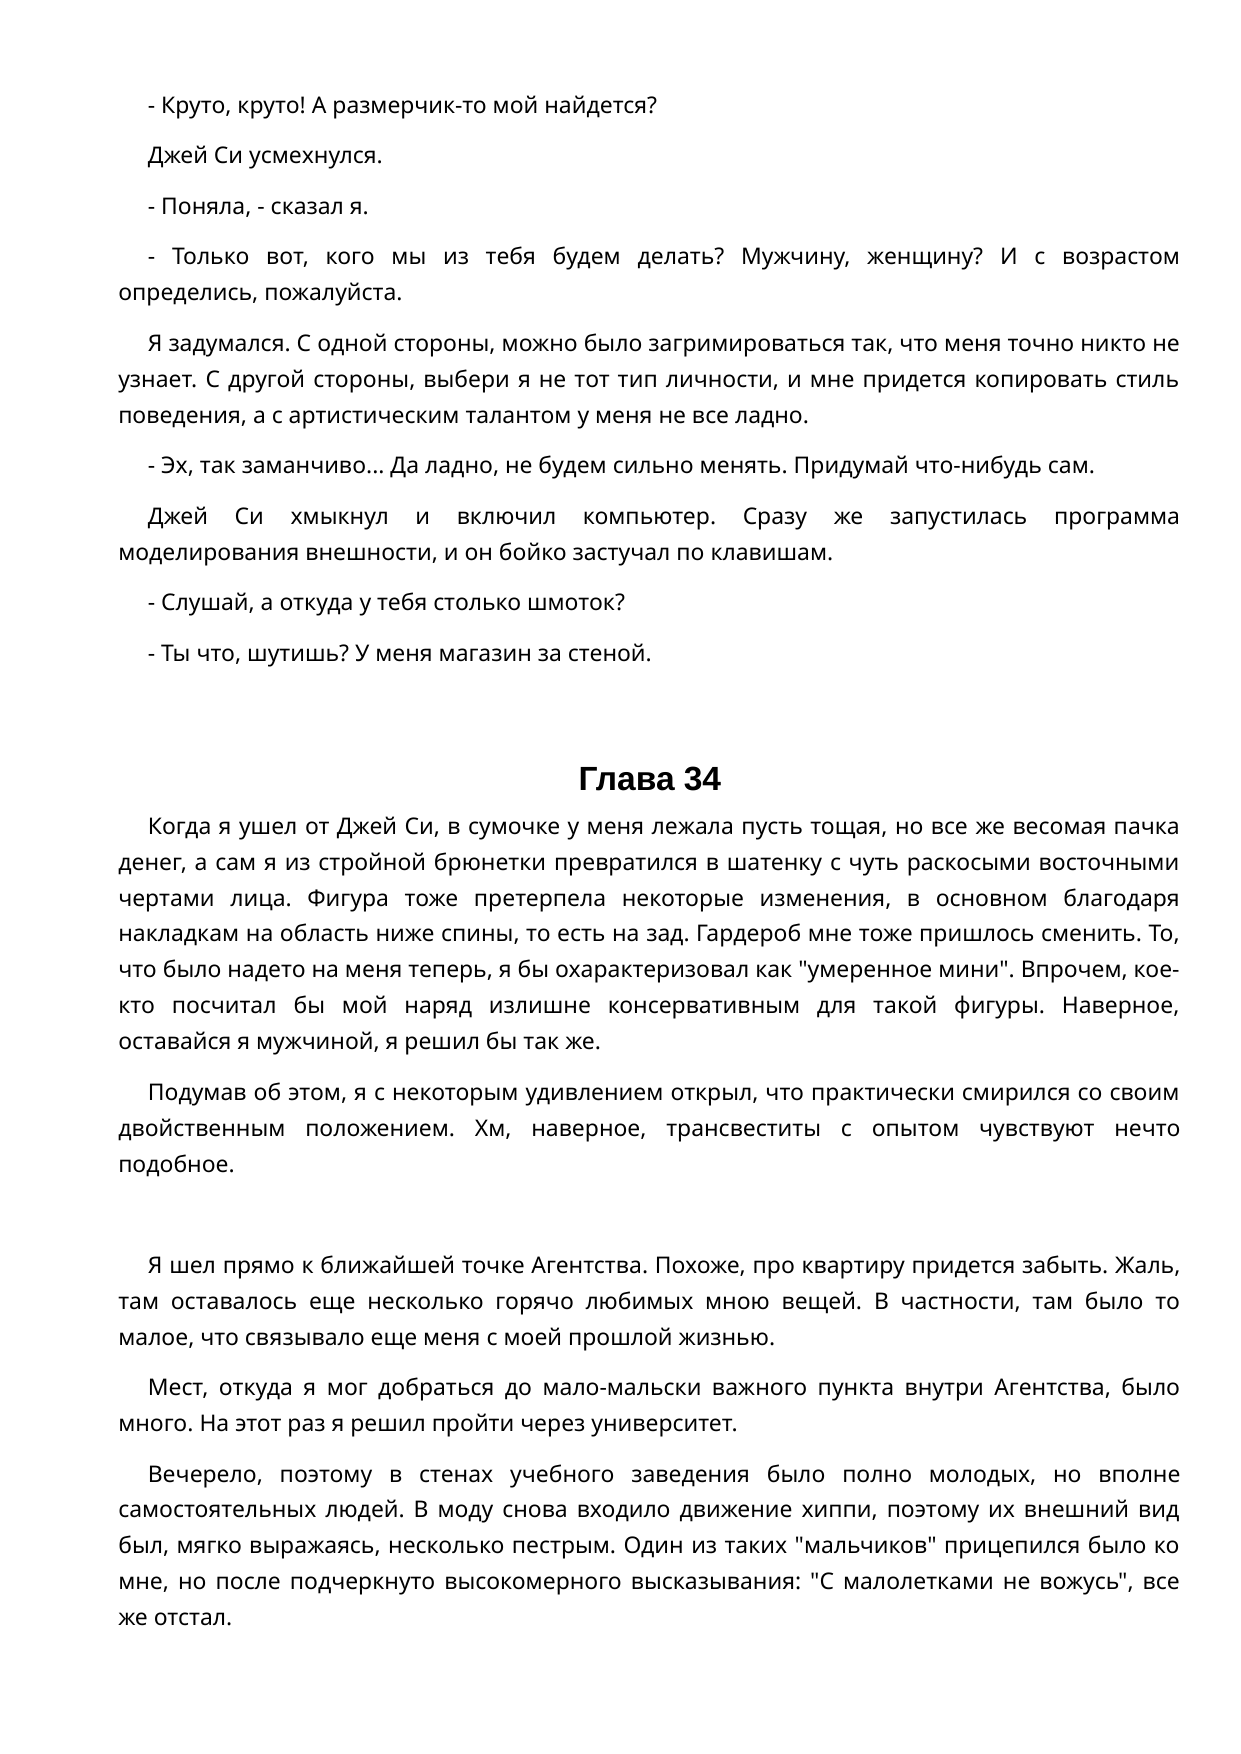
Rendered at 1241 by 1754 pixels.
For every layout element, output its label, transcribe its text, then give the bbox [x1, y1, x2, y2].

text Вечерело, поэтому в стенах учебного заведения было полно молодых, но вполне самостоятельных людей. В моду снова входило движение хиппи, поэтому их внешний вид был, мягко выражаясь, несколько пестрым. Один из таких "мальчиков" прицепился было ко мне, но после подчеркнуто высокомерного высказывания: "С малолетками не вожусь", все же отстал. [118, 1457, 1181, 1632]
text Подумав об этом, я с некоторым удивлением открыл, что практически смирился со своим двойственным положением. Хм, наверное, трансвеститы с опытом чувствуют нечто подобное. [118, 1076, 1181, 1179]
text Я задумался. С одной стороны, можно было загримироваться так, что меня точно никто не узнает. С другой стороны, выбери я не тот тип личности, и мне придется копировать стиль поведения, а с артистическим талантом у меня не все ладно. [118, 327, 1181, 430]
text - Круто, круто! А размерчик-то мой найдется? [118, 89, 1181, 120]
text Когда я ушел от Джей Си, в сумочке у меня лежала пусть тощая, но все же весомая пачка денег, а сам я из стройной брюнетки превратился в шатенку с чуть раскосыми восточными чертами лица. Фигура тоже претерпела некоторые изменения, в основном благодаря накладкам на область ниже спины, то есть на зад. Гардероб мне тоже пришлось сменить. То, что было надето на меня теперь, я бы охарактеризовал как "умеренное мини". Впрочем, кое-кто посчитал бы мой наряд излишне консервативным для такой фигуры. Наверное, оставайся я мужчиной, я решил бы так же. [118, 809, 1181, 1056]
text - Только вот, кого мы из тебя будем делать? Мужчину, женщину? И с возрастом определись, пожалуйста. [118, 240, 1181, 307]
text - Поняла, - сказал я. [118, 190, 1181, 221]
text - Слушай, а откуда у тебя столько шмоток? [118, 586, 1181, 617]
text Джей Си хмыкнул и включил компьютер. Сразу же запустилась программа моделирования внешности, и он бойко застучал по клавишам. [118, 499, 1181, 567]
text Джей Си усмехнулся. [118, 139, 1181, 170]
text - Эх, так заманчиво... Да ладно, не будем сильно менять. Придумай что-нибудь сам. [118, 449, 1181, 480]
text - Ты что, шутишь? У меня магазин за стеной. [118, 637, 1181, 668]
text Мест, откуда я мог добраться до мало-мальски важного пункта внутри Агентства, было много. На этот раз я решил пройти через университет. [118, 1371, 1181, 1438]
subtitle Глава 34 [118, 758, 1181, 797]
text Я шел прямо к ближайшей точке Агентства. Похоже, про квартиру придется забыть. Жаль, там оставалось еще несколько горячо любимых мною вещей. В частности, там было то малое, что связывало еще меня с моей прошлой жизнью. [118, 1249, 1181, 1352]
